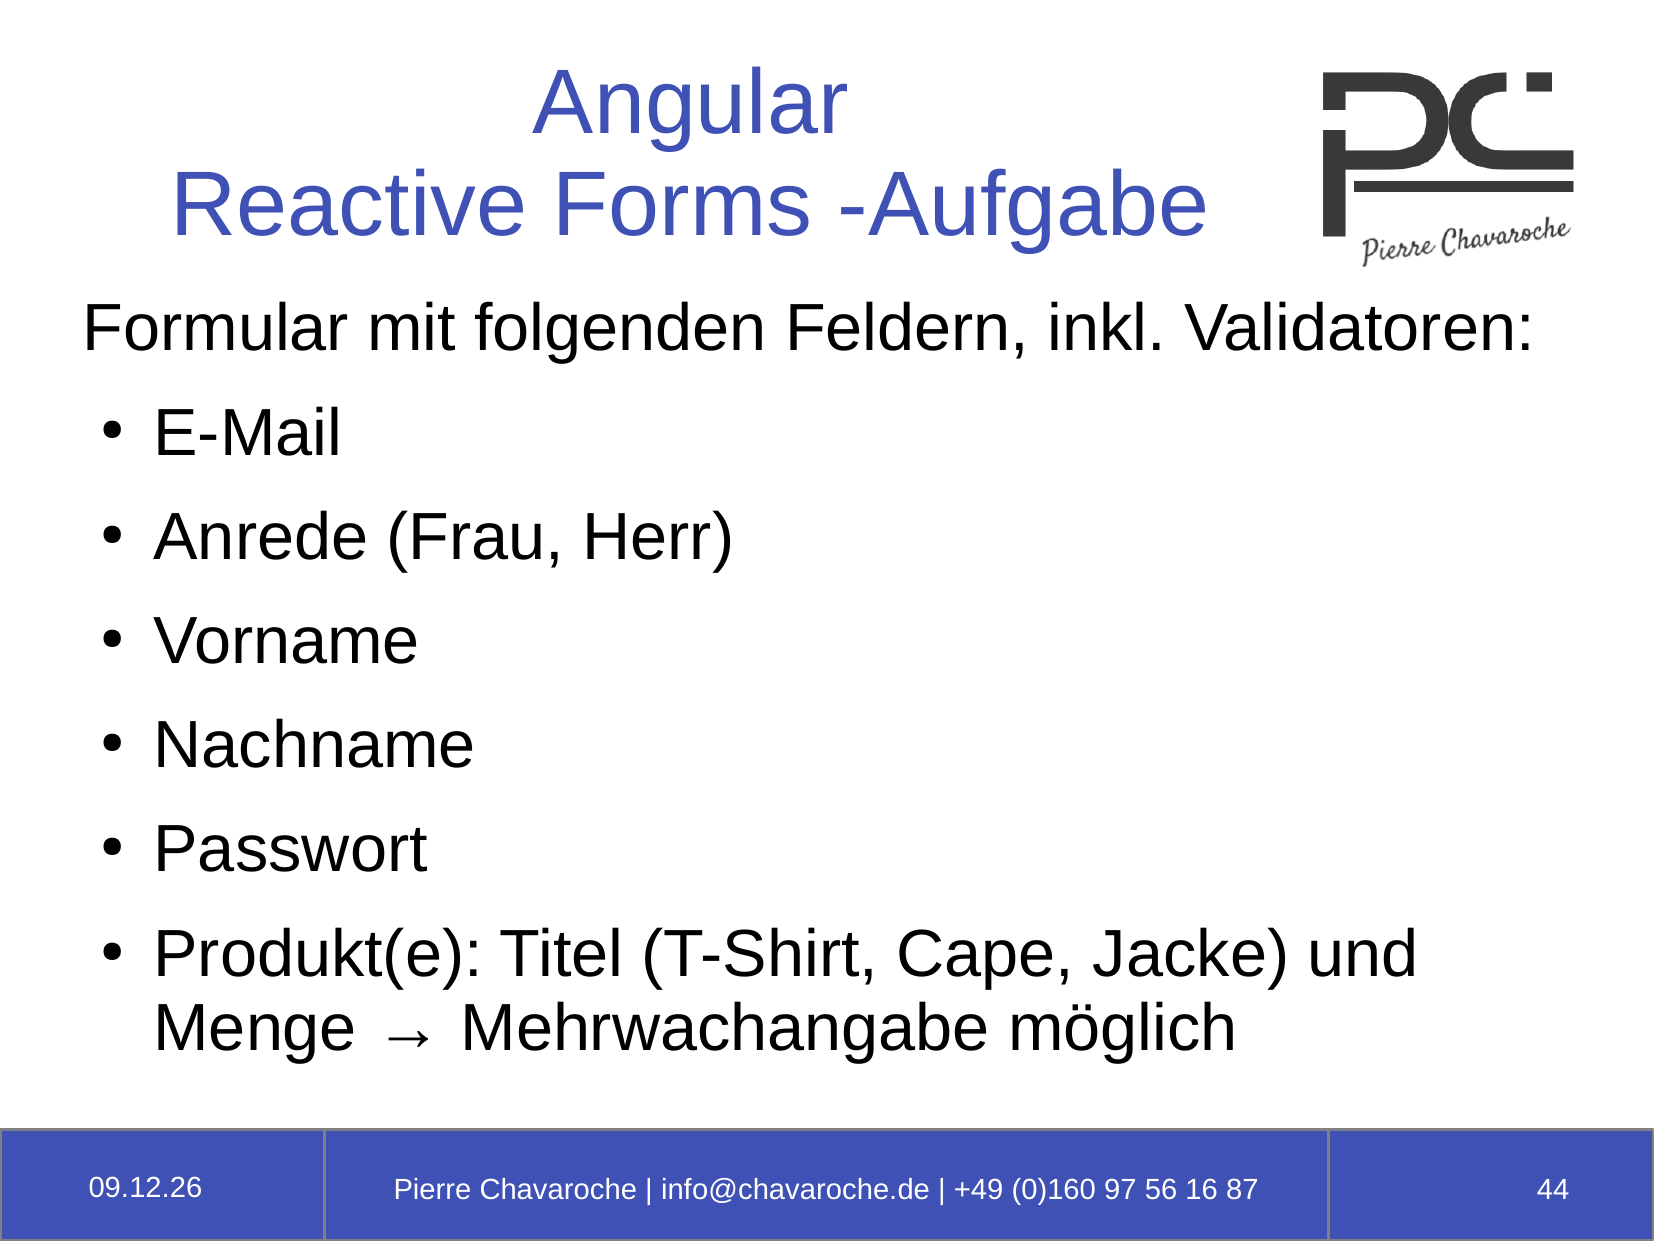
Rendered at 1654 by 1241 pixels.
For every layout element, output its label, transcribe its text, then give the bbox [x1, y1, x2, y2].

picture [1307, 29, 1589, 311]
list Formular mit folgenden Feldern, inkl. Validatoren: E-Mail Anrede (Frau, Herr) Vorname Nachname Passwort Produkt(e): Titel (T-Shirt, Cape, Jacke) und Menge → Mehrwachangabe möglich [82, 290, 1571, 1109]
title Angular Reactive Forms -Aufgabe [82, 49, 1300, 257]
